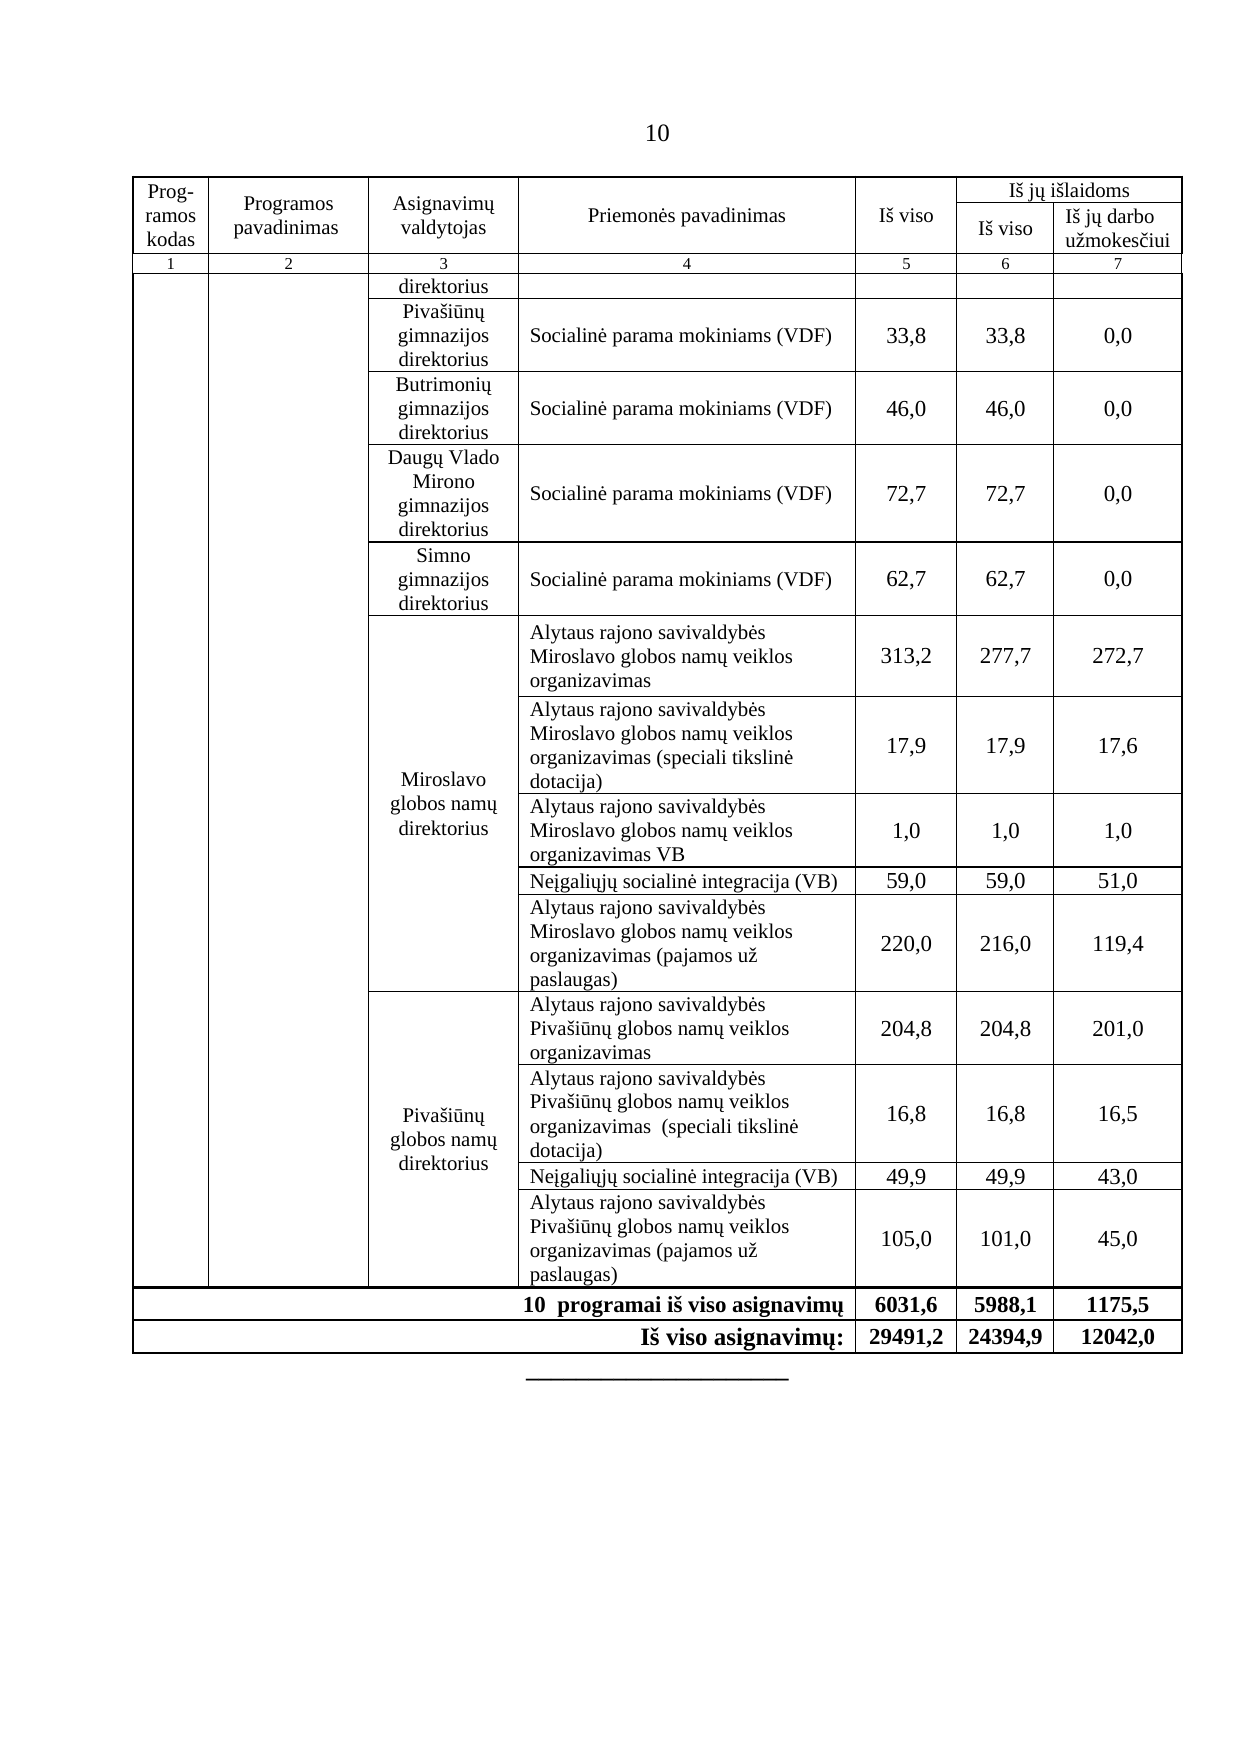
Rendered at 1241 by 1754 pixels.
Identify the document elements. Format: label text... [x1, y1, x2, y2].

table_cell [957, 274, 1053, 298]
table_cell Iš jų darbo užmokesčiui [1054, 203, 1181, 252]
table_cell Pivašiūnų gimnazijos direktorius [369, 299, 518, 371]
table_cell 6031,6 [856, 1289, 956, 1319]
table_header Iš jų išlaidoms [957, 178, 1181, 202]
table_cell 220,0 [856, 895, 956, 991]
table_cell 12042,0 [1054, 1321, 1181, 1352]
table_cell 17,6 [1054, 697, 1181, 793]
table_cell Iš viso asignavimų: [134, 1321, 855, 1352]
table_cell 46,0 [957, 372, 1053, 444]
table_cell Socialinė parama mokiniams (VDF) [519, 543, 855, 615]
table_cell 46,0 [856, 372, 956, 444]
table_cell 5988,1 [957, 1289, 1053, 1319]
table_cell 201,0 [1054, 992, 1181, 1064]
table_cell Miroslavo globos namų direktorius [369, 616, 518, 991]
table_cell 272,7 [1054, 616, 1181, 696]
table_cell [856, 274, 956, 298]
table_cell Butrimonių gimnazijos direktorius [369, 372, 518, 444]
table_cell Alytaus rajono savivaldybės Pivašiūnų globos namų veiklos organizavimas (speciali tikslinė dotacija) [519, 1065, 855, 1162]
table_cell Socialinė parama mokiniams (VDF) [519, 299, 855, 371]
table_cell 119,4 [1054, 895, 1181, 991]
table_cell 0,0 [1054, 543, 1181, 615]
table_cell [134, 274, 208, 1286]
table_cell 43,0 [1054, 1163, 1181, 1189]
table_cell 45,0 [1054, 1190, 1181, 1286]
table_cell 101,0 [957, 1190, 1053, 1286]
table_cell 33,8 [856, 299, 956, 371]
table_header Priemonės pavadinimas [519, 178, 855, 252]
table_cell 105,0 [856, 1190, 956, 1286]
text _____________________ [133, 1354, 1181, 1383]
table_cell 277,7 [957, 616, 1053, 696]
table_cell 1 [133, 254, 208, 273]
table_cell 0,0 [1054, 372, 1181, 444]
table_cell 5 [856, 254, 956, 273]
table_cell 204,8 [856, 992, 956, 1064]
table_header Programos pavadinimas [209, 178, 368, 252]
table_cell Alytaus rajono savivaldybės Miroslavo globos namų veiklos organizavimas (pajamos už paslaugas) [519, 895, 855, 991]
table_cell 62,7 [957, 543, 1053, 615]
table_cell 24394,9 [957, 1321, 1053, 1352]
table_cell 1,0 [957, 794, 1053, 866]
table_cell 1,0 [1054, 794, 1181, 866]
table_cell Iš viso [957, 203, 1053, 252]
table_cell Alytaus rajono savivaldybės Miroslavo globos namų veiklos organizavimas [519, 616, 855, 696]
table_cell 59,0 [856, 868, 956, 894]
table_cell 49,9 [957, 1163, 1053, 1189]
table_cell 7 [1054, 254, 1181, 273]
table_cell 216,0 [957, 895, 1053, 991]
table_cell 313,2 [856, 616, 956, 696]
table_cell 204,8 [957, 992, 1053, 1064]
table_header Prog-ramos kodas [134, 178, 208, 252]
table_cell 49,9 [856, 1163, 956, 1189]
table_cell 3 [369, 254, 518, 273]
table_cell Neįgaliųjų socialinė integracija (VB) [519, 868, 855, 894]
table_cell Alytaus rajono savivaldybės Pivašiūnų globos namų veiklos organizavimas (pajamos už paslaugas) [519, 1190, 855, 1286]
table_cell 16,8 [856, 1065, 956, 1162]
table_header Asignavimų valdytojas [369, 178, 518, 252]
table_cell 16,8 [957, 1065, 1053, 1162]
table_cell [209, 274, 368, 1286]
table_cell 2 [209, 254, 368, 273]
table_cell 33,8 [957, 299, 1053, 371]
table_cell Alytaus rajono savivaldybės Miroslavo globos namų veiklos organizavimas VB [519, 794, 855, 866]
table_header Iš viso [856, 178, 956, 252]
table_cell Simno gimnazijos direktorius [369, 543, 518, 615]
table_cell 72,7 [856, 445, 956, 541]
table_cell Socialinė parama mokiniams (VDF) [519, 445, 855, 541]
table_cell 17,9 [856, 697, 956, 793]
table_cell Alytaus rajono savivaldybės Pivašiūnų globos namų veiklos organizavimas [519, 992, 855, 1064]
table_cell 29491,2 [856, 1321, 956, 1352]
table_cell [519, 274, 855, 298]
table_cell 17,9 [957, 697, 1053, 793]
table_cell 59,0 [957, 868, 1053, 894]
table_cell Pivašiūnų globos namų direktorius [369, 992, 518, 1286]
table_cell 1175,5 [1054, 1289, 1181, 1319]
table_cell 62,7 [856, 543, 956, 615]
table_cell Socialinė parama mokiniams (VDF) [519, 372, 855, 444]
table_cell 4 [519, 254, 855, 273]
table_cell 0,0 [1054, 299, 1181, 371]
table_cell Daugų Vlado Mirono gimnazijos direktorius [369, 445, 518, 541]
table_cell 6 [957, 254, 1053, 273]
table_cell 16,5 [1054, 1065, 1181, 1162]
table_cell 0,0 [1054, 445, 1181, 541]
table_cell 1,0 [856, 794, 956, 866]
table_cell [1054, 274, 1181, 298]
table_cell 72,7 [957, 445, 1053, 541]
table_cell direktorius [369, 274, 518, 298]
table_cell Neįgaliųjų socialinė integracija (VB) [519, 1163, 855, 1189]
table_cell Alytaus rajono savivaldybės Miroslavo globos namų veiklos organizavimas (speciali tikslinė dotacija) [519, 697, 855, 793]
table_cell 10 programai iš viso asignavimų [134, 1289, 855, 1319]
table_cell 51,0 [1054, 868, 1181, 894]
